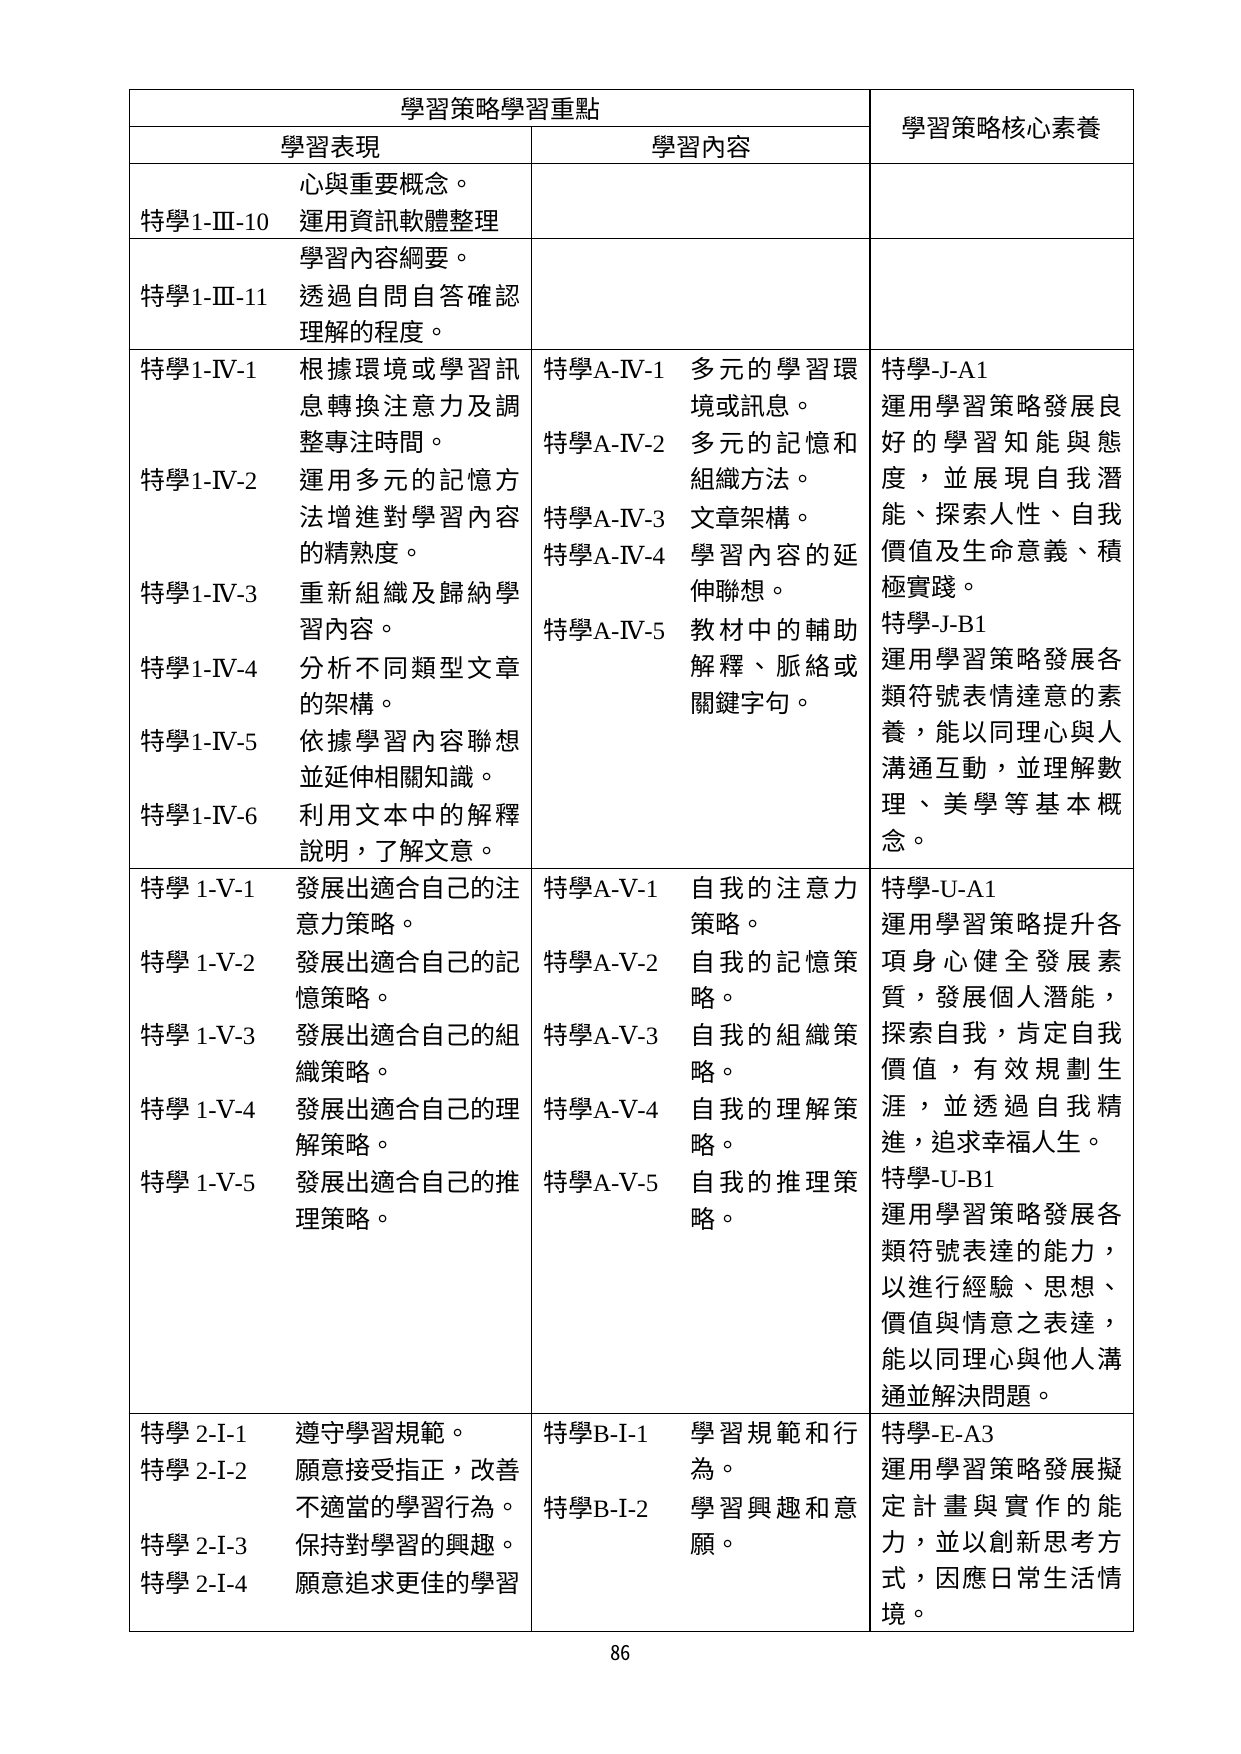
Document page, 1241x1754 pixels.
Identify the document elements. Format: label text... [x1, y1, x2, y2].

table_cell 運用資訊軟體整理 [288, 201, 531, 238]
table_cell [679, 721, 869, 868]
table_cell 特學A-Ⅴ-2 [532, 941, 679, 1015]
table_cell 自我的組織策略。 [679, 1015, 869, 1088]
table_cell 多元的學習環境或訊息。 [679, 350, 869, 422]
table_cell 特學1-Ⅳ-6 [130, 794, 288, 868]
table_cell 自我的理解策略。 [679, 1088, 869, 1162]
table_cell 根據環境或學習訊息轉換注意力及調整專注時間。 [288, 350, 531, 460]
table_cell 依據學習內容聯想並延伸相關知識。 [288, 721, 531, 794]
table_cell [130, 164, 288, 201]
table_cell 特學A-Ⅴ-3 [532, 1015, 679, 1088]
table_cell 重新組織及歸納學習內容。 [288, 572, 531, 647]
table_cell 學習內容 [532, 127, 869, 163]
table_cell 特學2-Ⅰ-4 [130, 1562, 284, 1631]
table_cell 特學1-Ⅳ-1 [130, 350, 288, 460]
table_cell 特學B-Ⅰ-2 [532, 1487, 679, 1631]
table_cell 特學1-Ⅲ-10 [130, 201, 288, 238]
table_cell 特學1-Ⅳ-2 [130, 460, 288, 572]
table_cell 特學A-Ⅳ-1 [532, 350, 679, 422]
table_cell 特學A-Ⅳ-2 [532, 422, 679, 497]
table_cell 發展出適合自己的推理策略。 [284, 1162, 531, 1412]
table_cell 學習表現 [130, 127, 531, 163]
table_cell 自我的記憶策略。 [679, 941, 869, 1015]
table_cell 特學A-Ⅴ-5 [532, 1162, 679, 1412]
table_cell [532, 239, 679, 349]
table_cell 發展出適合自己的理解策略。 [284, 1088, 531, 1162]
table_cell 願意追求更佳的學習 [284, 1562, 531, 1631]
table_cell 學習規範和行為。 [679, 1414, 869, 1487]
table_cell 透過自問自答確認理解的程度。 [288, 275, 531, 349]
table_cell 特學1-Ⅴ-1 [130, 869, 284, 941]
table_cell 特學-E-A3 運用學習策略發展擬定計畫與實作的能力，並以創新思考方式，因應日常生活情境。 [871, 1414, 1133, 1631]
table_cell [532, 721, 679, 868]
table_cell 特學2-Ⅰ-1 [130, 1414, 284, 1450]
table_cell 學習內容的延伸聯想。 [679, 535, 869, 609]
table_cell 教材中的輔助解釋、脈絡或關鍵字句。 [679, 610, 869, 721]
table_cell 特學A-Ⅳ-5 [532, 610, 679, 721]
table_cell 多元的記憶和組織方法。 [679, 422, 869, 497]
table_cell [532, 164, 679, 238]
table_cell 特學1-Ⅴ-3 [130, 1015, 284, 1088]
table_cell 文章架構。 [679, 497, 869, 534]
table_cell 發展出適合自己的記憶策略。 [284, 941, 531, 1015]
table_cell [130, 239, 288, 275]
table_header 學習策略核心素養 [871, 90, 1133, 163]
table_cell 特學1-Ⅲ-11 [130, 275, 288, 349]
table_cell 心與重要概念。 [288, 164, 531, 201]
table_cell 特學A-Ⅳ-3 [532, 497, 679, 534]
table_cell 特學1-Ⅴ-5 [130, 1162, 284, 1412]
table_cell 運用多元的記憶方法增進對學習內容的精熟度。 [288, 460, 531, 572]
table_cell 利用文本中的解釋說明，了解文意。 [288, 794, 531, 868]
table_cell 特學1-Ⅴ-2 [130, 941, 284, 1015]
table_cell 願意接受指正，改善不適當的學習行為。 [284, 1450, 531, 1525]
table_cell 學習興趣和意願。 [679, 1487, 869, 1631]
table_cell [679, 164, 869, 238]
table_cell 特學1-Ⅳ-4 [130, 647, 288, 721]
table_cell 自我的推理策略。 [679, 1162, 869, 1412]
table_cell [871, 164, 1133, 238]
table_cell 特學A-Ⅳ-4 [532, 535, 679, 609]
table_cell 自我的注意力策略。 [679, 869, 869, 941]
table_cell [871, 239, 1133, 349]
table_cell 特學2-Ⅰ-2 [130, 1450, 284, 1525]
table_cell 特學-J-A1 運用學習策略發展良好的學習知能與態度，並展現自我潛能、探索人性、自我價值及生命意義、積極實踐。 特學-J-B1 運用學習策略發展各類符號表情達意的素養，能以同理心與人溝通互動，並理解數理、美學等基本概念。 [871, 350, 1133, 868]
table_cell 特學A-Ⅴ-4 [532, 1088, 679, 1162]
table_cell 發展出適合自己的組織策略。 [284, 1015, 531, 1088]
table_cell 特學B-Ⅰ-1 [532, 1414, 679, 1487]
table_cell [679, 239, 869, 349]
table_cell 分析不同類型文章的架構。 [288, 647, 531, 721]
table_cell 特學1-Ⅳ-3 [130, 572, 288, 647]
table_cell 特學1-Ⅴ-4 [130, 1088, 284, 1162]
table_cell 特學-U-A1 運用學習策略提升各項身心健全發展素質，發展個人潛能，探索自我，肯定自我價值，有效規劃生涯，並透過自我精進，追求幸福人生。 特學-U-B1 運用學習策略發展各類符號表達的能力，以進行經驗、思想、價值與情意之表達，能以同理心與他人溝通並解決問題。 [871, 869, 1133, 1412]
table_cell 學習內容綱要。 [288, 239, 531, 275]
table_header 學習策略學習重點 [130, 90, 869, 126]
table_cell 保持對學習的興趣。 [284, 1525, 531, 1562]
table_cell 遵守學習規範。 [284, 1414, 531, 1450]
table_cell 發展出適合自己的注意力策略。 [284, 869, 531, 941]
table_cell 特學1-Ⅳ-5 [130, 721, 288, 794]
table_cell 特學A-Ⅴ-1 [532, 869, 679, 941]
table_cell 特學2-Ⅰ-3 [130, 1525, 284, 1562]
